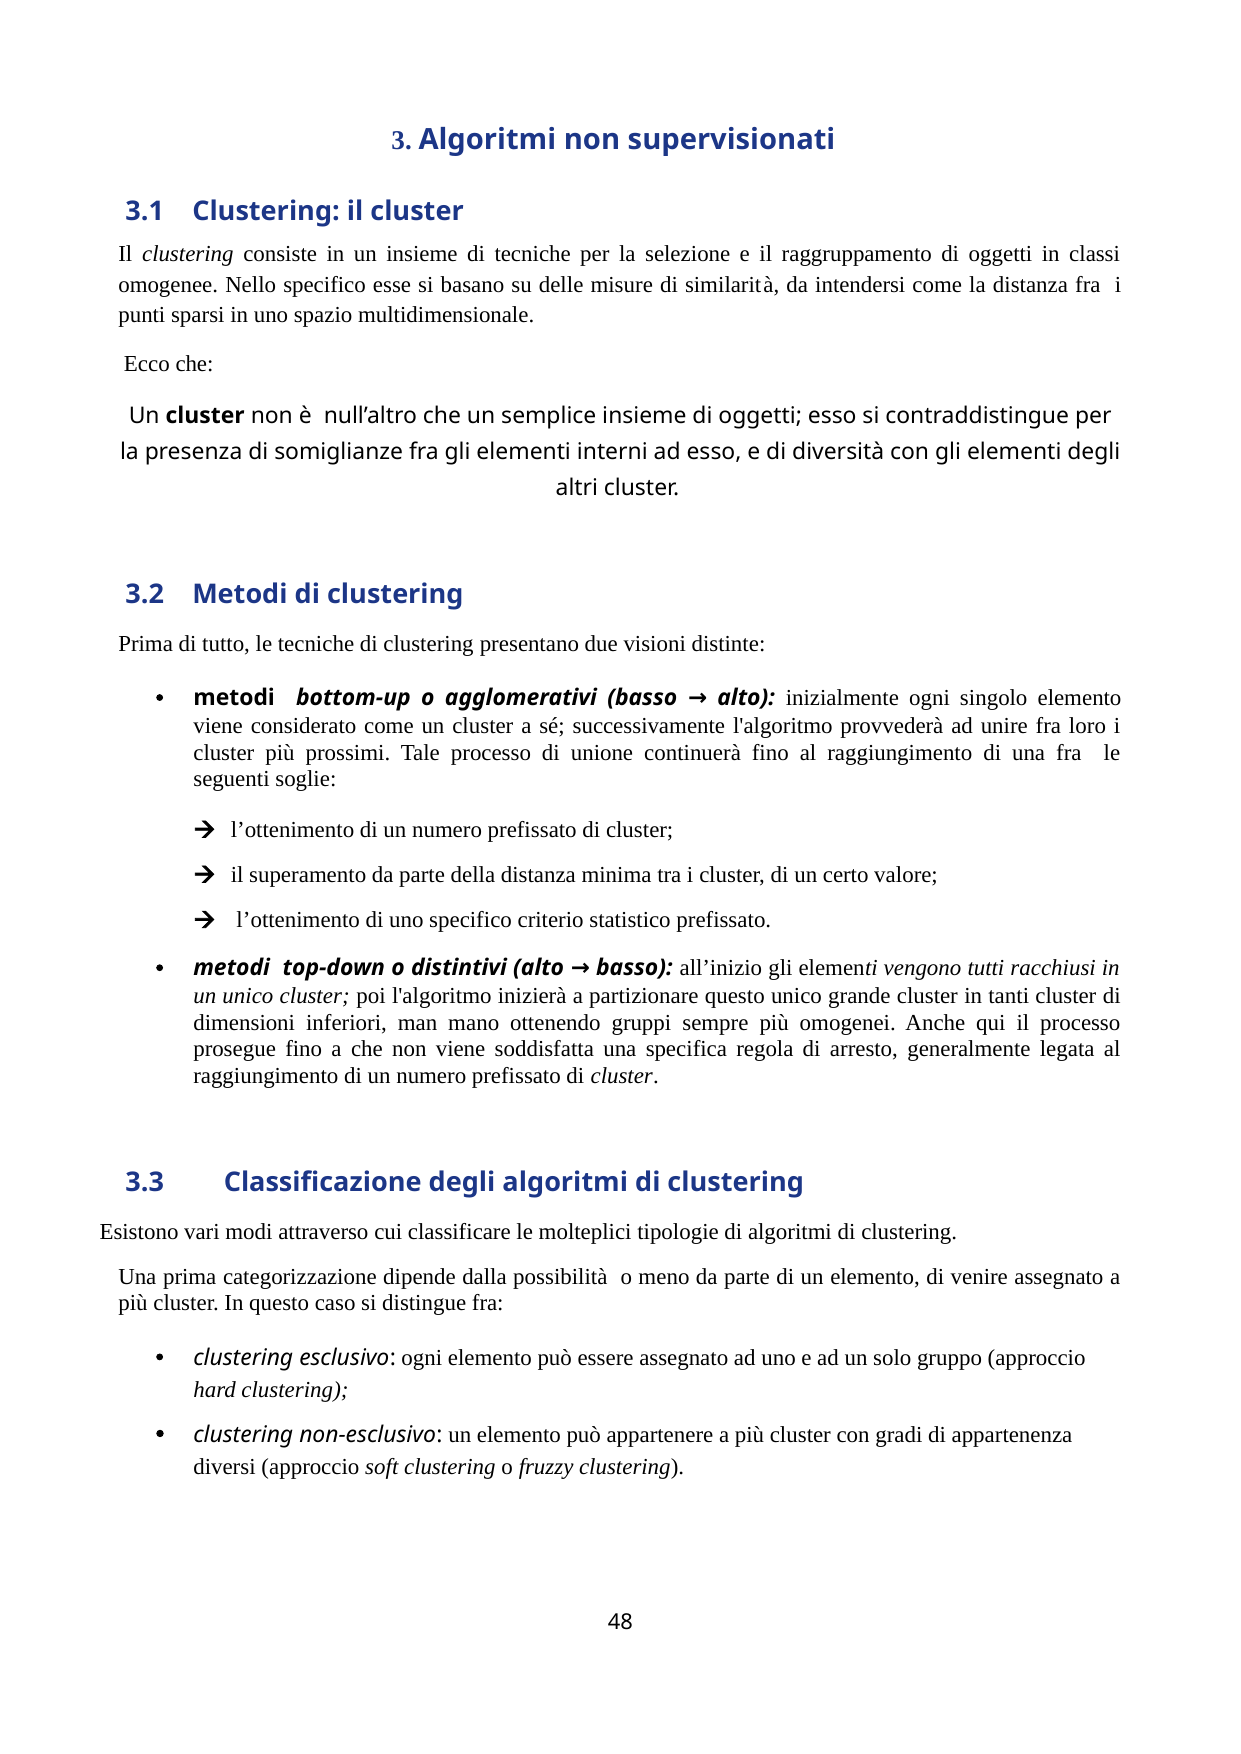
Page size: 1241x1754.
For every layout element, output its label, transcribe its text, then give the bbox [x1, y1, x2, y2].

list metodi top-down o distintivi (alto → basso): all’inizio gli elementi vengono tutti racchiusi in un unico cluster; poi l'algoritmo inizierà a partizionare questo unico grande cluster in tanti cluster di dimensioni inferiori, man mano ottenendo gruppi sempre più omogenei. Anche qui il processo prosegue fino a che non viene soddisfatta una specifica regola di arresto, generalmente legata al raggiungimento di un numero prefissato di cluster. [156, 951, 1122, 1088]
list metodi bottom-up o agglomerativi (basso → alto): inizialmente ogni singolo elemento viene considerato come un cluster a sé; successivamente l'algoritmo provvederà ad unire fra loro i cluster più prossimi. Tale processo di unione continuerà fino al raggiungimento di una fra le seguenti soglie: [156, 681, 1122, 791]
text Il clustering consiste in un insieme di tecniche per la selezione e il raggruppamento di oggetti in classi omogenee. Nello specifico esse si basano su delle misure di similarità, da intendersi come la distanza fra i punti sparsi in uno spazio multidimensionale. [118, 241, 1122, 327]
text Una prima categorizzazione dipende dalla possibilità o meno da parte di un elemento, di venire assegnato a più cluster. In questo caso si distingue fra: [118, 1263, 1122, 1316]
subtitle Algoritmi non supervisionati [118, 118, 1122, 158]
list clustering esclusivo: ogni elemento può essere assegnato ad uno e ad un solo gruppo (approccio hard clustering); [156, 1341, 1122, 1402]
text Un cluster non è null’altro che un semplice insieme di oggetti; esso si contraddistingue per la presenza di somiglianze fra gli elementi interni ad esso, e di diversità con gli elementi degli altri cluster. [118, 399, 1122, 502]
list l’ottenimento di un numero prefissato di cluster; [193, 816, 1122, 842]
subtitle Clustering: il cluster [118, 191, 1122, 228]
subtitle Classificazione degli algoritmi di clustering [118, 1162, 1122, 1199]
list l’ottenimento di uno specifico criterio statistico prefissato. [193, 906, 1122, 933]
subtitle Metodi di clustering [118, 574, 1122, 611]
list clustering non-esclusivo: un elemento può appartenere a più cluster con gradi di appartenenza diversi (approccio soft clustering o fruzzy clustering). [156, 1418, 1122, 1479]
text Prima di tutto, le tecniche di clustering presentano due visioni distinte: [118, 630, 1122, 656]
list il superamento da parte della distanza minima tra i cluster, di un certo valore; [193, 861, 1122, 887]
text Ecco che: [118, 350, 1122, 376]
text Esistono vari modi attraverso cui classificare le molteplici tipologie di algoritmi di clustering. [99, 1218, 1122, 1244]
